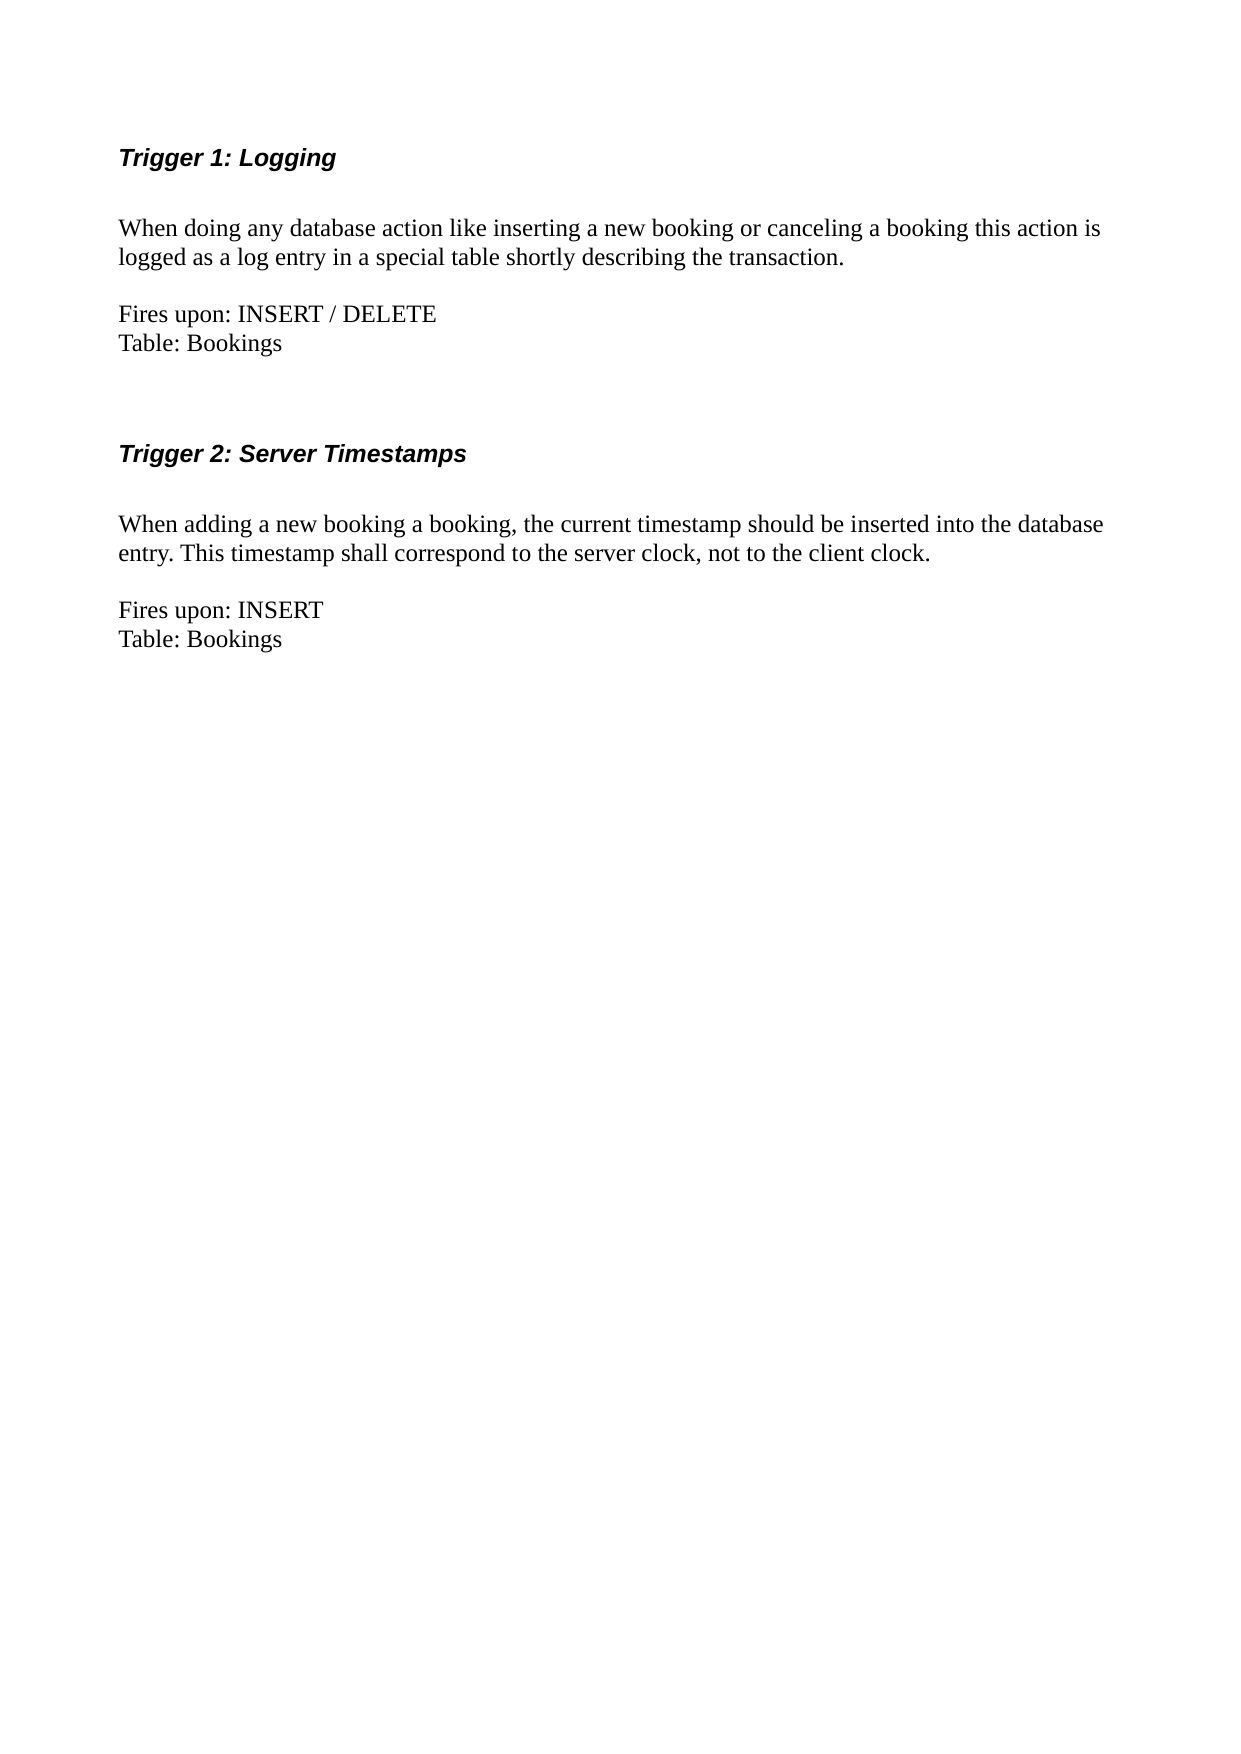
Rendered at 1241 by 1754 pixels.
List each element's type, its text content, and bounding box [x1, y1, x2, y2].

text When adding a new booking a booking, the current timestamp should be inserted into the database entry. This timestamp shall correspond to the server clock, not to the client clock. [118, 509, 1122, 566]
subtitle Trigger 1: Logging [118, 143, 1122, 172]
text Fires upon: INSERT / DELETE [118, 299, 1122, 328]
text Table: Bookings [118, 328, 1122, 357]
text When doing any database action like inserting a new booking or canceling a booking this action is logged as a log entry in a special table shortly describing the transaction. [118, 213, 1122, 270]
text Fires upon: INSERT [118, 595, 1122, 624]
subtitle Trigger 2: Server Timestamps [118, 439, 1122, 468]
text Table: Bookings [118, 624, 1122, 653]
